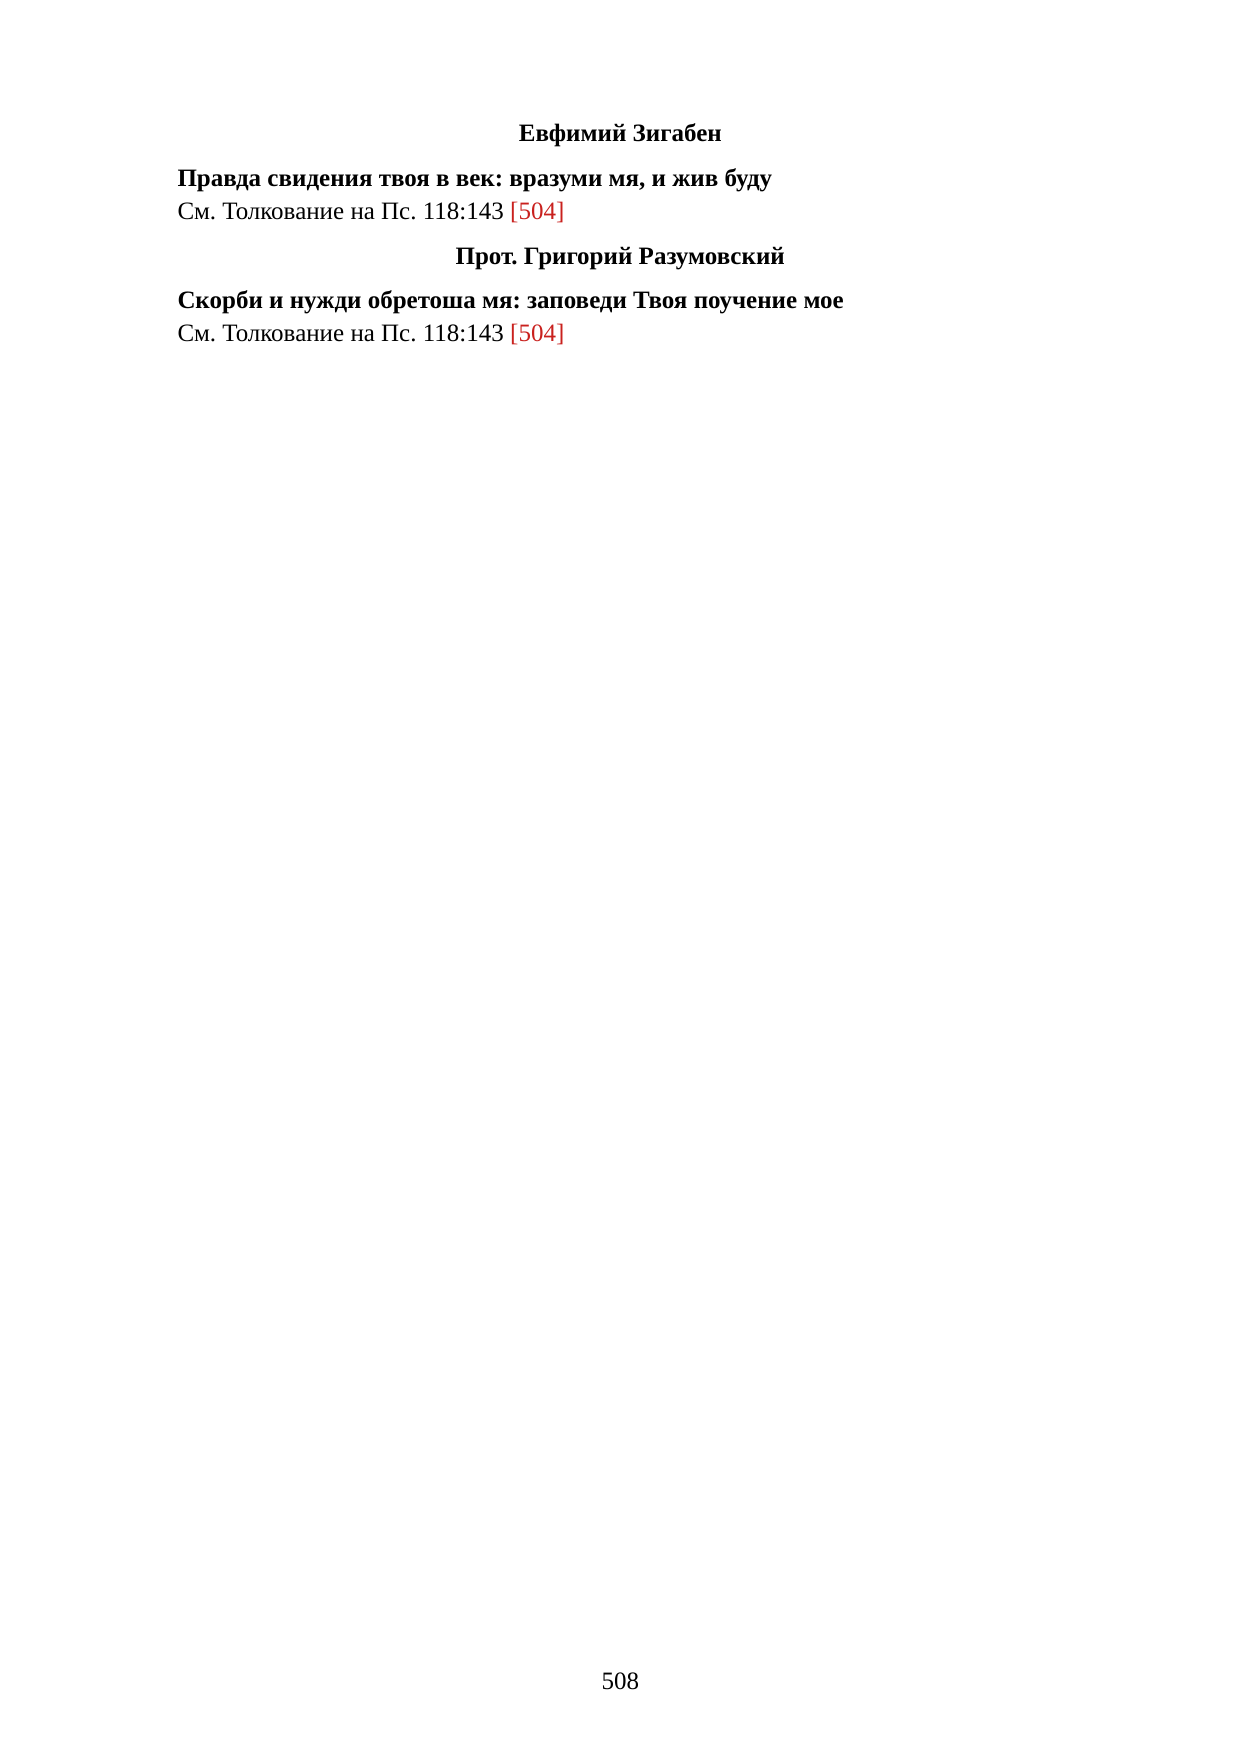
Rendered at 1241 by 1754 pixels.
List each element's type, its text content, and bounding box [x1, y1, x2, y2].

subtitle Евфимий Зигабен [118, 118, 1122, 147]
text Скорби и нужди обретоша мя: заповеди Твоя поучение мое [118, 286, 1122, 314]
text См. Толкование на Пс. 118:143 [504] [118, 196, 1122, 225]
text См. Толкование на Пс. 118:143 [504] [118, 318, 1122, 347]
subtitle Прот. Григорий Разумовский [118, 241, 1122, 269]
text Правда свидения твоя в век: вразуми мя, и жив буду [118, 163, 1122, 192]
